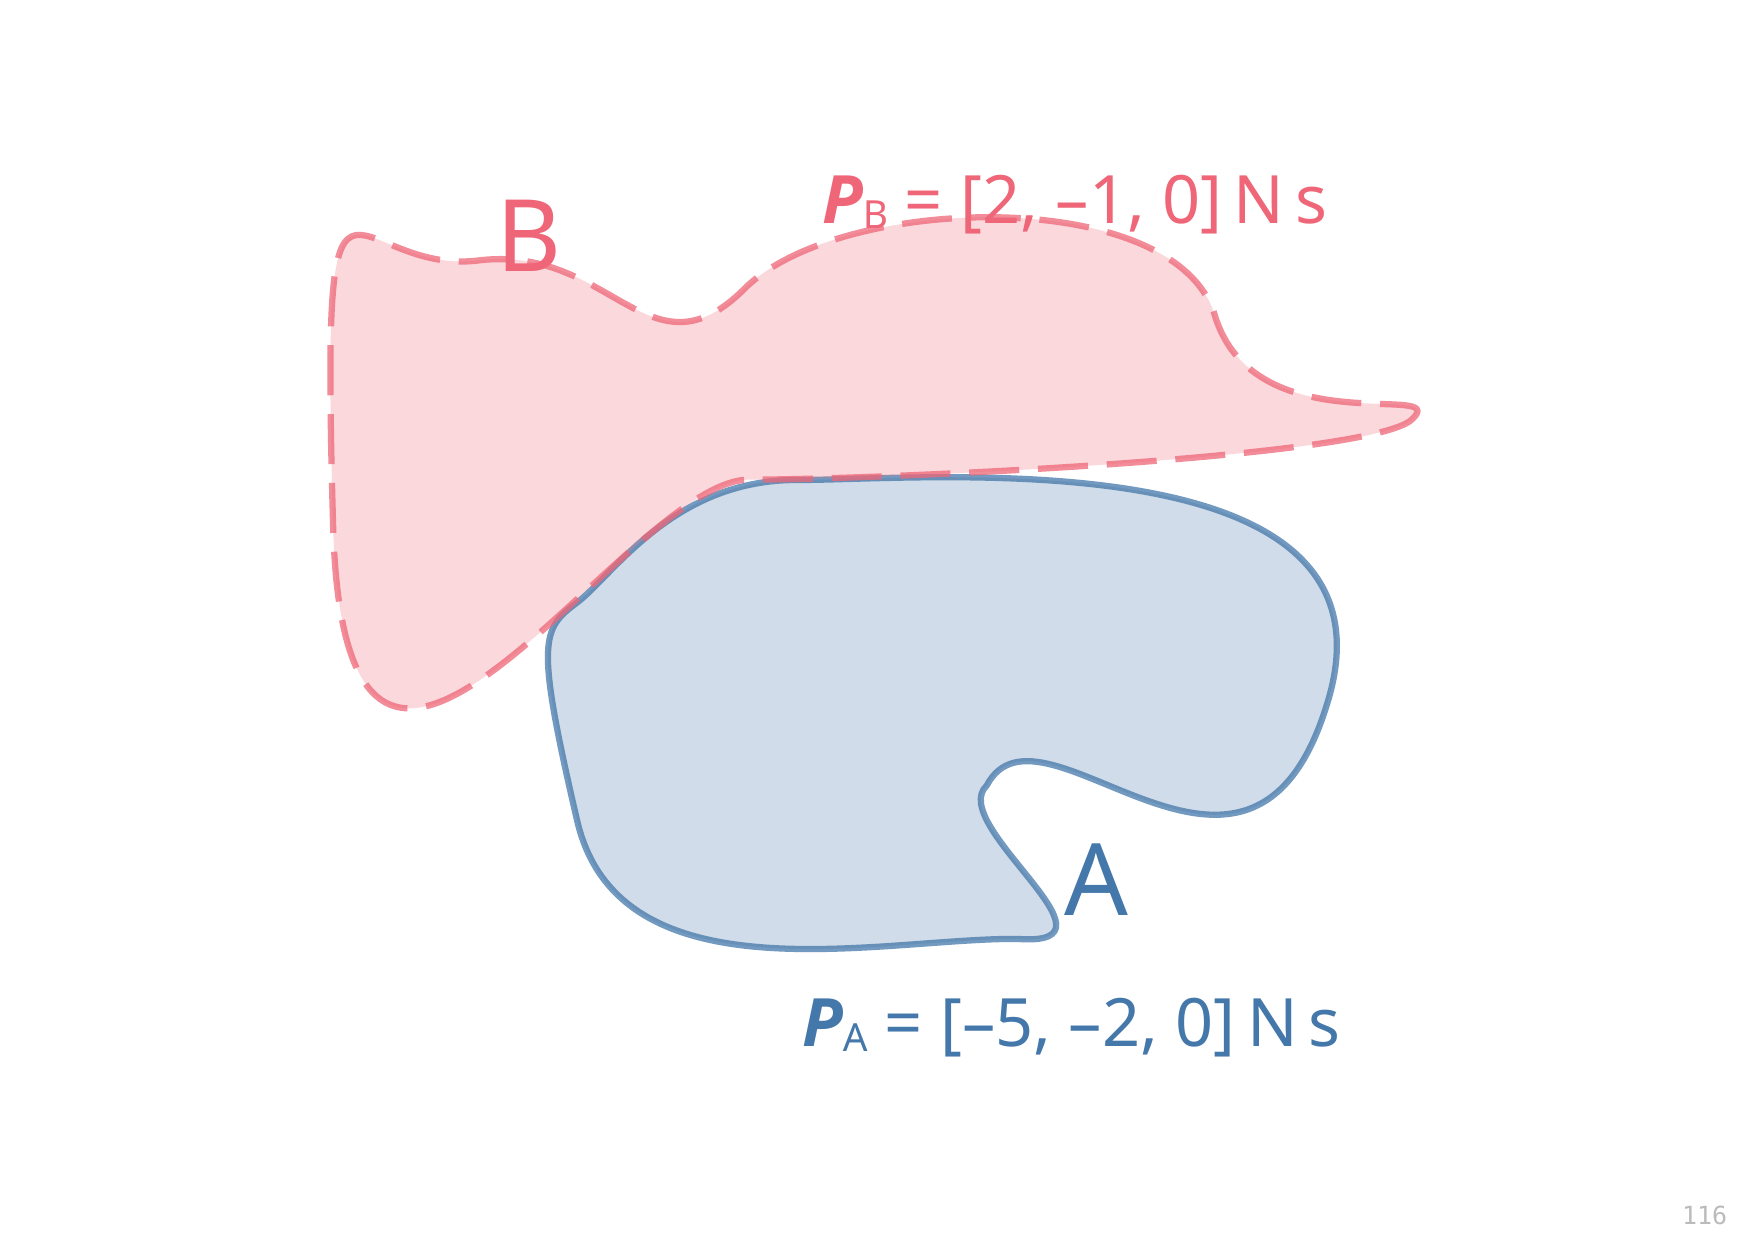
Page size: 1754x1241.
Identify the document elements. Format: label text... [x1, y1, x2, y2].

text_box B [481, 157, 573, 273]
text_box PB = [2, –1, 0] N s [807, 135, 1325, 225]
text_box A [1050, 801, 1158, 917]
text_box PA = [–5, –2, 0] N s [787, 958, 1345, 1048]
text_box [330, 225, 1418, 950]
